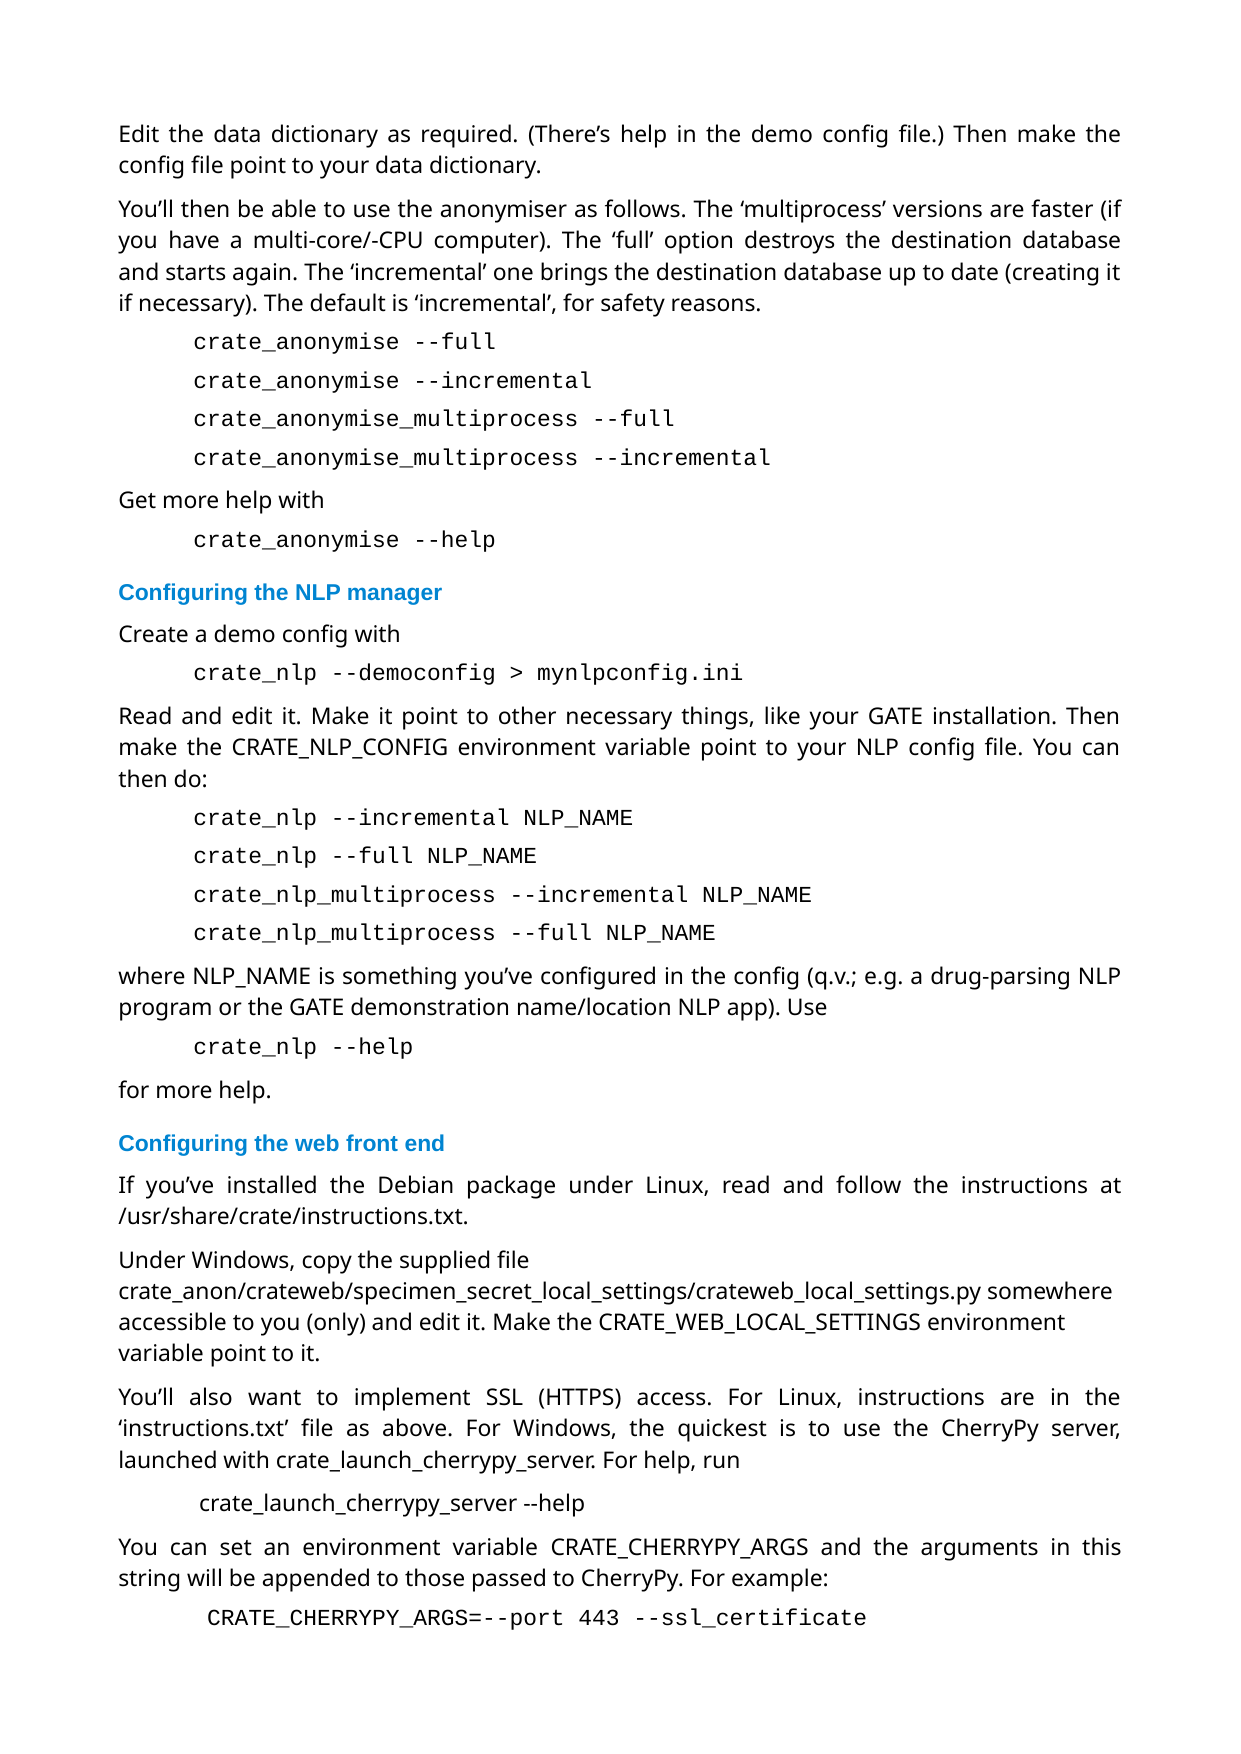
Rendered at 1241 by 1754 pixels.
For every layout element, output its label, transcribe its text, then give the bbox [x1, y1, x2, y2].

text crate_anonymise --help [118, 528, 1122, 554]
text crate_anonymise --full [118, 331, 1122, 357]
text Edit the data dictionary as required. (There’s help in the demo config file.) Then make the config file point to your data dictionary. [118, 118, 1122, 181]
text where NLP_NAME is something you’ve configured in the config (q.v.; e.g. a drug-parsing NLP program or the GATE demonstration name/location NLP app). Use [118, 960, 1122, 1023]
text crate_nlp --full NLP_NAME [118, 845, 1122, 871]
text Create a demo config with [118, 618, 1122, 649]
text You can set an environment variable CRATE_CHERRYPY_ARGS and the arguments in this string will be appended to those passed to CherryPy. For example: [118, 1531, 1122, 1594]
text crate_anonymise --incremental [118, 369, 1122, 395]
text crate_nlp --incremental NLP_NAME [118, 806, 1122, 832]
text crate_anonymise_multiprocess --incremental [118, 446, 1122, 472]
text crate_nlp_multiprocess --full NLP_NAME [118, 922, 1122, 948]
text crate_nlp_multiprocess --incremental NLP_NAME [118, 883, 1122, 909]
text for more help. [118, 1073, 1122, 1105]
subtitle Configuring the NLP manager [118, 579, 1122, 605]
text If you’ve installed the Debian package under Linux, read and follow the instructions at /usr/share/crate/instructions.txt. [118, 1169, 1122, 1231]
subtitle Configuring the web front end [118, 1130, 1122, 1156]
text crate_launch_cherrypy_server --help [118, 1487, 1122, 1519]
text You’ll also want to implement SSL (HTTPS) access. For Linux, instructions are in the ‘instructions.txt’ file as above. For Windows, the quickest is to use the CherryPy server, launched with crate_launch_cherrypy_server. For help, run [118, 1381, 1122, 1475]
text crate_nlp --democonfig > mynlpconfig.ini [118, 662, 1122, 688]
text CRATE_CHERRYPY_ARGS=--port 443 --ssl_certificate [118, 1606, 1122, 1632]
text crate_anonymise_multiprocess --full [118, 407, 1122, 433]
text Under Windows, copy the supplied file crate_anon/crateweb/specimen_secret_local_settings/crateweb_local_settings.py somewhere accessible to you (only) and edit it. Make the CRATE_WEB_LOCAL_SETTINGS environment variable point to it. [118, 1244, 1122, 1369]
text crate_nlp --help [118, 1035, 1122, 1061]
text Read and edit it. Make it point to other necessary things, like your GATE installation. Then make the CRATE_NLP_CONFIG environment variable point to your NLP config file. You can then do: [118, 700, 1122, 794]
text Get more help with [118, 484, 1122, 516]
text You’ll then be able to use the anonymiser as follows. The ‘multiprocess’ versions are faster (if you have a multi-core/-CPU computer). The ‘full’ option destroys the destination database and starts again. The ‘incremental’ one brings the destination database up to date (creating it if necessary). The default is ‘incremental’, for safety reasons. [118, 193, 1122, 318]
